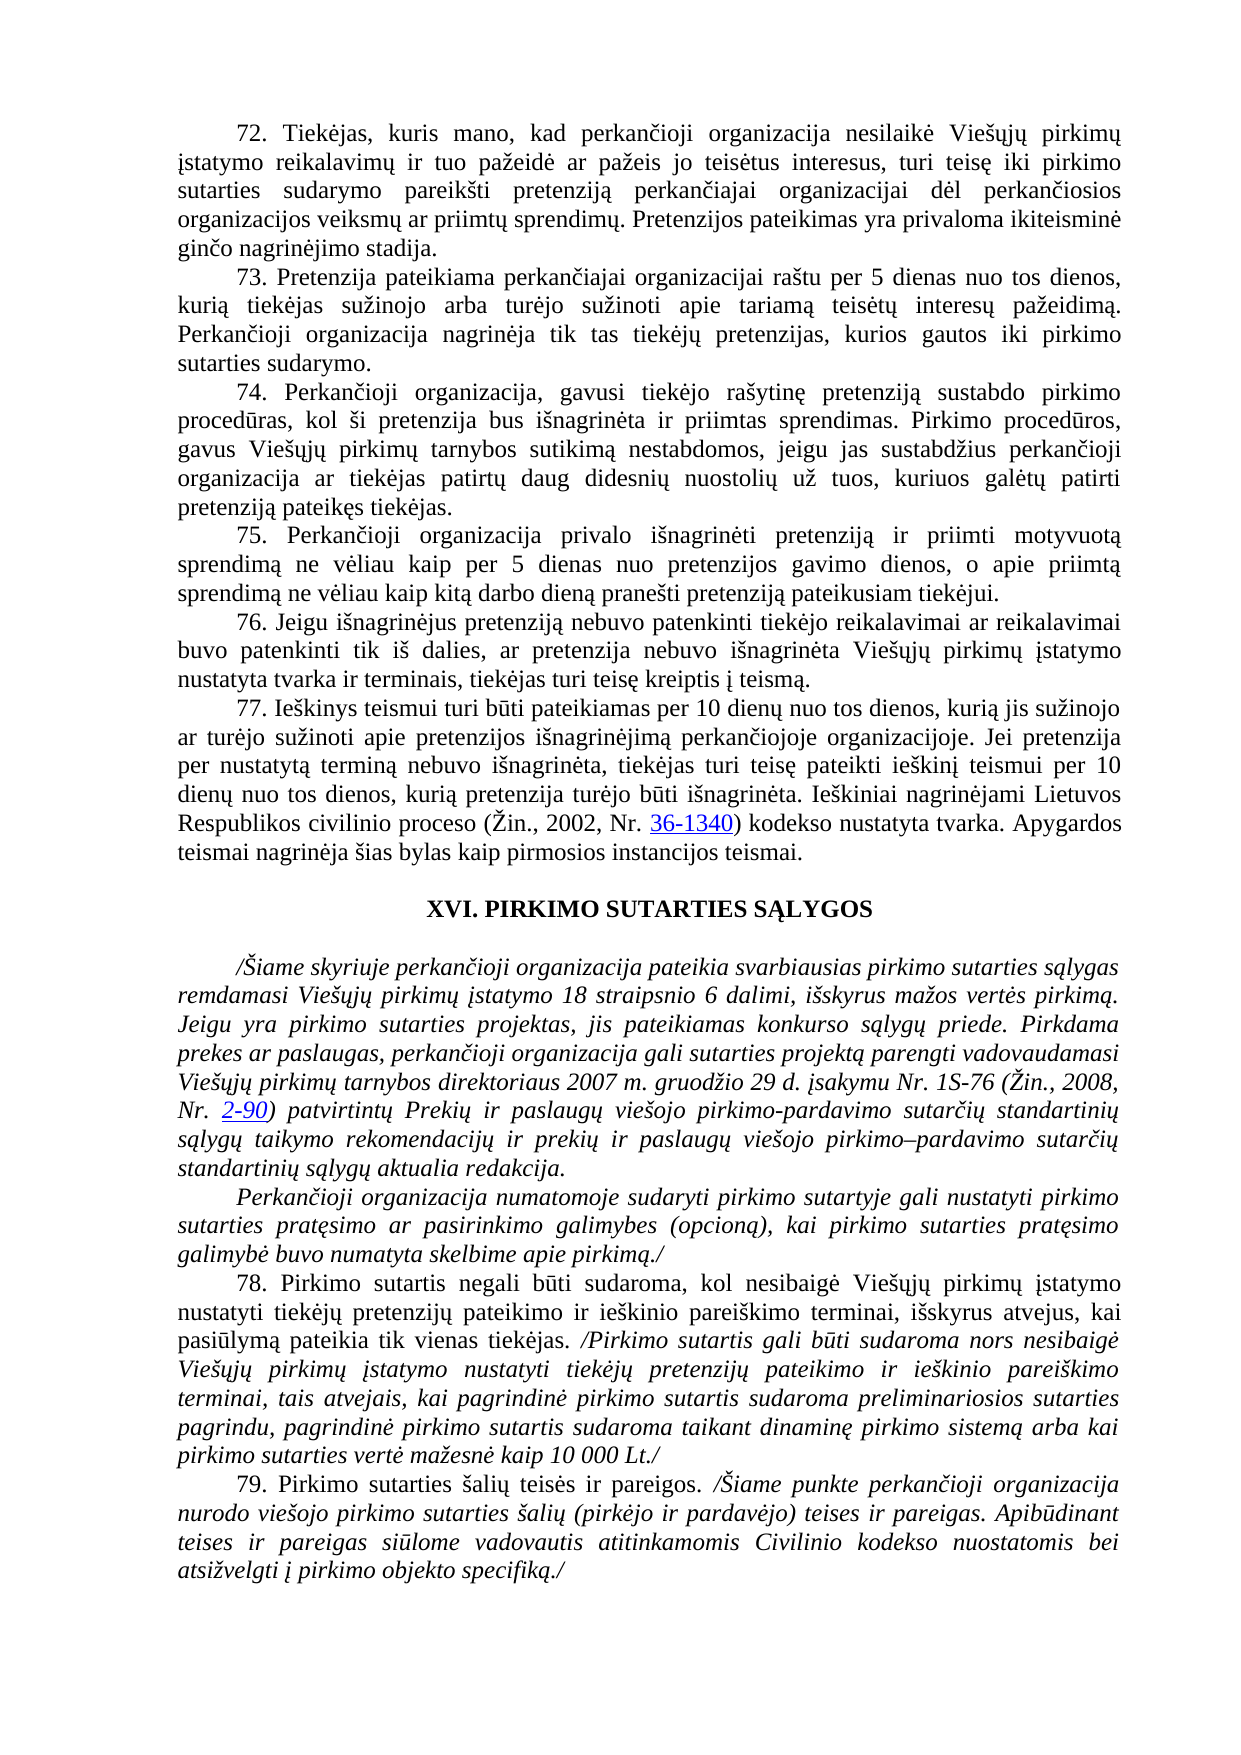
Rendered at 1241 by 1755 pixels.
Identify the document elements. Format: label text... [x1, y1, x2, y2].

text XVI. PIRKIMO SUTARTIES SĄLYGOS [177, 894, 1122, 923]
text /Šiame skyriuje perkančioji organizacija pateikia svarbiausias pirkimo sutarties sąlygas remdamasi Viešųjų pirkimų įstatymo 18 straipsnio 6 dalimi, išskyrus mažos vertės pirkimą. Jeigu yra pirkimo sutarties projektas, jis pateikiamas konkurso sąlygų priede. Pirkdama prekes ar paslaugas, perkančioji organizacija gali sutarties projektą parengti vadovaudamasi Viešųjų pirkimų tarnybos direktoriaus 2007 m. gruodžio 29 d. įsakymu Nr. 1S-76 (Žin., 2008, Nr. 2-90) patvirtintų Prekių ir paslaugų viešojo pirkimo-pardavimo sutarčių standartinių sąlygų taikymo rekomendacijų ir prekių ir paslaugų viešojo pirkimo–pardavimo sutarčių standartinių sąlygų aktualia redakcija. [177, 952, 1122, 1182]
text Perkančioji organizacija numatomoje sudaryti pirkimo sutartyje gali nustatyti pirkimo sutarties pratęsimo ar pasirinkimo galimybes (opcioną), kai pirkimo sutarties pratęsimo galimybė buvo numatyta skelbime apie pirkimą./ [177, 1182, 1122, 1268]
text 75. Perkančioji organizacija privalo išnagrinėti pretenziją ir priimti motyvuotą sprendimą ne vėliau kaip per 5 dienas nuo pretenzijos gavimo dienos, o apie priimtą sprendimą ne vėliau kaip kitą darbo dieną pranešti pretenziją pateikusiam tiekėjui. [177, 521, 1122, 607]
text 78. Pirkimo sutartis negali būti sudaroma, kol nesibaigė Viešųjų pirkimų įstatymo nustatyti tiekėjų pretenzijų pateikimo ir ieškinio pareiškimo terminai, išskyrus atvejus, kai pasiūlymą pateikia tik vienas tiekėjas. /Pirkimo sutartis gali būti sudaroma nors nesibaigė Viešųjų pirkimų įstatymo nustatyti tiekėjų pretenzijų pateikimo ir ieškinio pareiškimo terminai, tais atvejais, kai pagrindinė pirkimo sutartis sudaroma preliminariosios sutarties pagrindu, pagrindinė pirkimo sutartis sudaroma taikant dinaminę pirkimo sistemą arba kai pirkimo sutarties vertė mažesnė kaip 10 000 Lt./ [177, 1268, 1122, 1469]
text 72. Tiekėjas, kuris mano, kad perkančioji organizacija nesilaikė Viešųjų pirkimų įstatymo reikalavimų ir tuo pažeidė ar pažeis jo teisėtus interesus, turi teisę iki pirkimo sutarties sudarymo pareikšti pretenziją perkančiajai organizacijai dėl perkančiosios organizacijos veiksmų ar priimtų sprendimų. Pretenzijos pateikimas yra privaloma ikiteisminė ginčo nagrinėjimo stadija. [177, 118, 1122, 262]
text 74. Perkančioji organizacija, gavusi tiekėjo rašytinę pretenziją sustabdo pirkimo procedūras, kol ši pretenzija bus išnagrinėta ir priimtas sprendimas. Pirkimo procedūros, gavus Viešųjų pirkimų tarnybos sutikimą nestabdomos, jeigu jas sustabdžius perkančioji organizacija ar tiekėjas patirtų daug didesnių nuostolių už tuos, kuriuos galėtų patirti pretenziją pateikęs tiekėjas. [177, 377, 1122, 521]
text 73. Pretenzija pateikiama perkančiajai organizacijai raštu per 5 dienas nuo tos dienos, kurią tiekėjas sužinojo arba turėjo sužinoti apie tariamą teisėtų interesų pažeidimą. Perkančioji organizacija nagrinėja tik tas tiekėjų pretenzijas, kurios gautos iki pirkimo sutarties sudarymo. [177, 262, 1122, 377]
text 77. Ieškinys teismui turi būti pateikiamas per 10 dienų nuo tos dienos, kurią jis sužinojo ar turėjo sužinoti apie pretenzijos išnagrinėjimą perkančiojoje organizacijoje. Jei pretenzija per nustatytą terminą nebuvo išnagrinėta, tiekėjas turi teisę pateikti ieškinį teismui per 10 dienų nuo tos dienos, kurią pretenzija turėjo būti išnagrinėta. Ieškiniai nagrinėjami Lietuvos Respublikos civilinio proceso (Žin., 2002, Nr. 36-1340) kodekso nustatyta tvarka. Apygardos teismai nagrinėja šias bylas kaip pirmosios instancijos teismai. [177, 693, 1122, 866]
text 79. Pirkimo sutarties šalių teisės ir pareigos. /Šiame punkte perkančioji organizacija nurodo viešojo pirkimo sutarties šalių (pirkėjo ir pardavėjo) teises ir pareigas. Apibūdinant teises ir pareigas siūlome vadovautis atitinkamomis Civilinio kodekso nuostatomis bei atsižvelgti į pirkimo objekto specifiką./ [177, 1469, 1122, 1584]
text 76. Jeigu išnagrinėjus pretenziją nebuvo patenkinti tiekėjo reikalavimai ar reikalavimai buvo patenkinti tik iš dalies, ar pretenzija nebuvo išnagrinėta Viešųjų pirkimų įstatymo nustatyta tvarka ir terminais, tiekėjas turi teisę kreiptis į teismą. [177, 607, 1122, 693]
